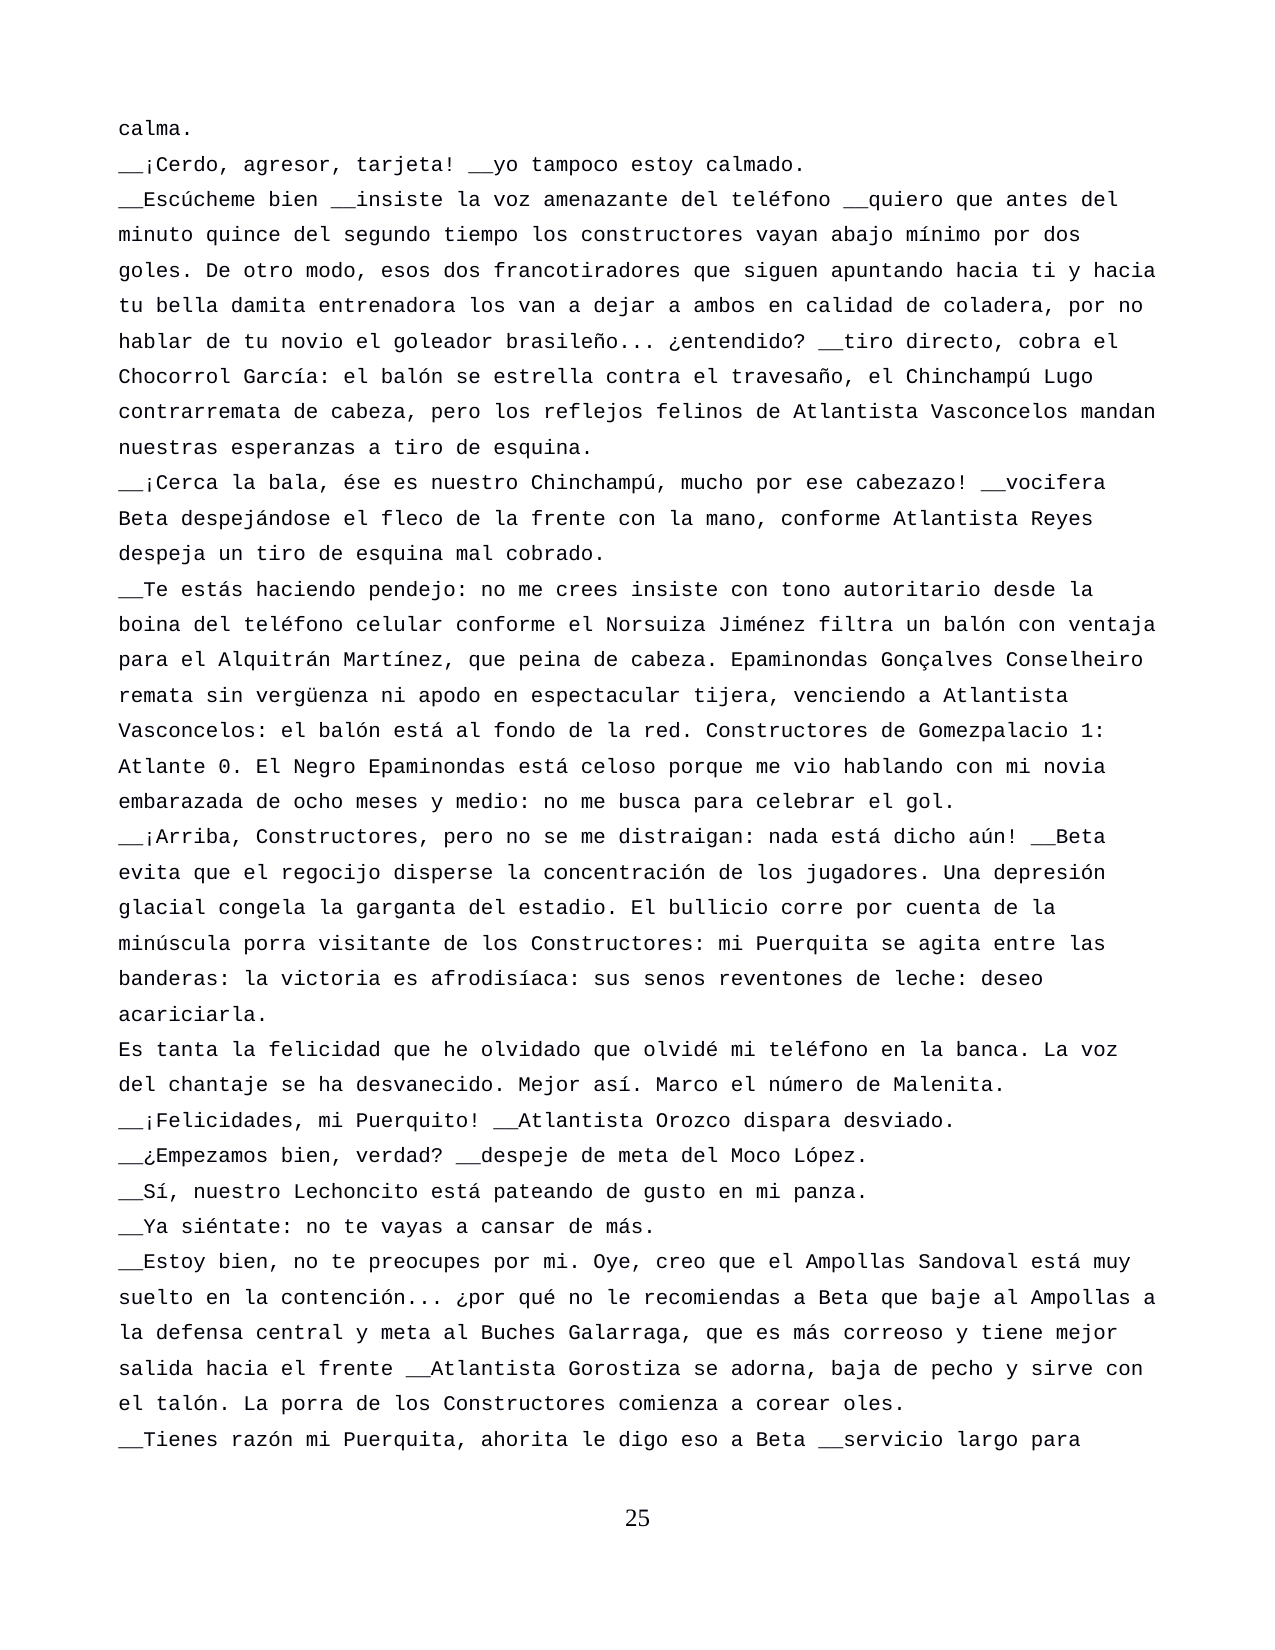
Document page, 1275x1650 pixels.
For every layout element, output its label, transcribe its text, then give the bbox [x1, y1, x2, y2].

text __Te estás haciendo pendejo: no me crees insiste con tono autoritario desde la boina del teléfono celular conforme el Norsuiza Jiménez filtra un balón con ventaja para el Alquitrán Martínez, que peina de cabeza. Epaminondas Gonçalves Conselheiro remata sin vergüenza ni apodo en espectacular tijera, venciendo a Atlantista Vasconcelos: el balón está al fondo de la red. Constructores de Gomezpalacio 1: Atlante 0. El Negro Epaminondas está celoso porque me vio hablando con mi novia embarazada de ocho meses y medio: no me busca para celebrar el gol. [118, 578, 1157, 815]
text __Estoy bien, no te preocupes por mi. Oye, creo que el Ampollas Sandoval está muy suelto en la contención... ¿por qué no le recomiendas a Beta que baje al Ampollas a la defensa central y meta al Buches Galarraga, que es más correoso y tiene mejor salida hacia el frente __Atlantista Gorostiza se adorna, baja de pecho y sirve con el talón. La porra de los Constructores comienza a corear oles. [118, 1251, 1157, 1417]
text calma. [118, 118, 1157, 142]
text __Escúcheme bien __insiste la voz amenazante del teléfono __quiero que antes del minuto quince del segundo tiempo los constructores vayan abajo mínimo por dos goles. De otro modo, esos dos francotiradores que siguen apuntando hacia ti y hacia tu bella damita entrenadora los van a dejar a ambos en calidad de coladera, por no hablar de tu novio el goleador brasileño... ¿entendido? __tiro directo, cobra el Chocorrol García: el balón se estrella contra el travesaño, el Chinchampú Lugo contrarremata de cabeza, pero los reflejos felinos de Atlantista Vasconcelos mandan nuestras esperanzas a tiro de esquina. [118, 189, 1157, 461]
text __Ya siéntate: no te vayas a cansar de más. [118, 1216, 1157, 1240]
text __Sí, nuestro Lechoncito está pateando de gusto en mi panza. [118, 1181, 1157, 1204]
text __¡Felicidades, mi Puerquito! __Atlantista Orozco dispara desviado. [118, 1110, 1157, 1133]
text __¿Empezamos bien, verdad? __despeje de meta del Moco López. [118, 1145, 1157, 1169]
text __¡Cerca la bala, ése es nuestro Chinchampú, mucho por ese cabezazo! __vocifera Beta despejándose el fleco de la frente con la mano, conforme Atlantista Reyes despeja un tiro de esquina mal cobrado. [118, 472, 1157, 567]
text __¡Arriba, Constructores, pero no se me distraigan: nada está dicho aún! __Beta evita que el regocijo disperse la concentración de los jugadores. Una depresión glacial congela la garganta del estadio. El bullicio corre por cuenta de la minúscula porra visitante de los Constructores: mi Puerquita se agita entre las banderas: la victoria es afrodisíaca: sus senos reventones de leche: deseo acariciarla. [118, 826, 1157, 1027]
text __¡Cerdo, agresor, tarjeta! __yo tampoco estoy calmado. [118, 153, 1157, 177]
text Es tanta la felicidad que he olvidado que olvidé mi teléfono en la banca. La voz del chantaje se ha desvanecido. Mejor así. Marco el número de Malenita. [118, 1039, 1157, 1098]
text __Tienes razón mi Puerquita, ahorita le digo eso a Beta __servicio largo para [118, 1428, 1157, 1452]
